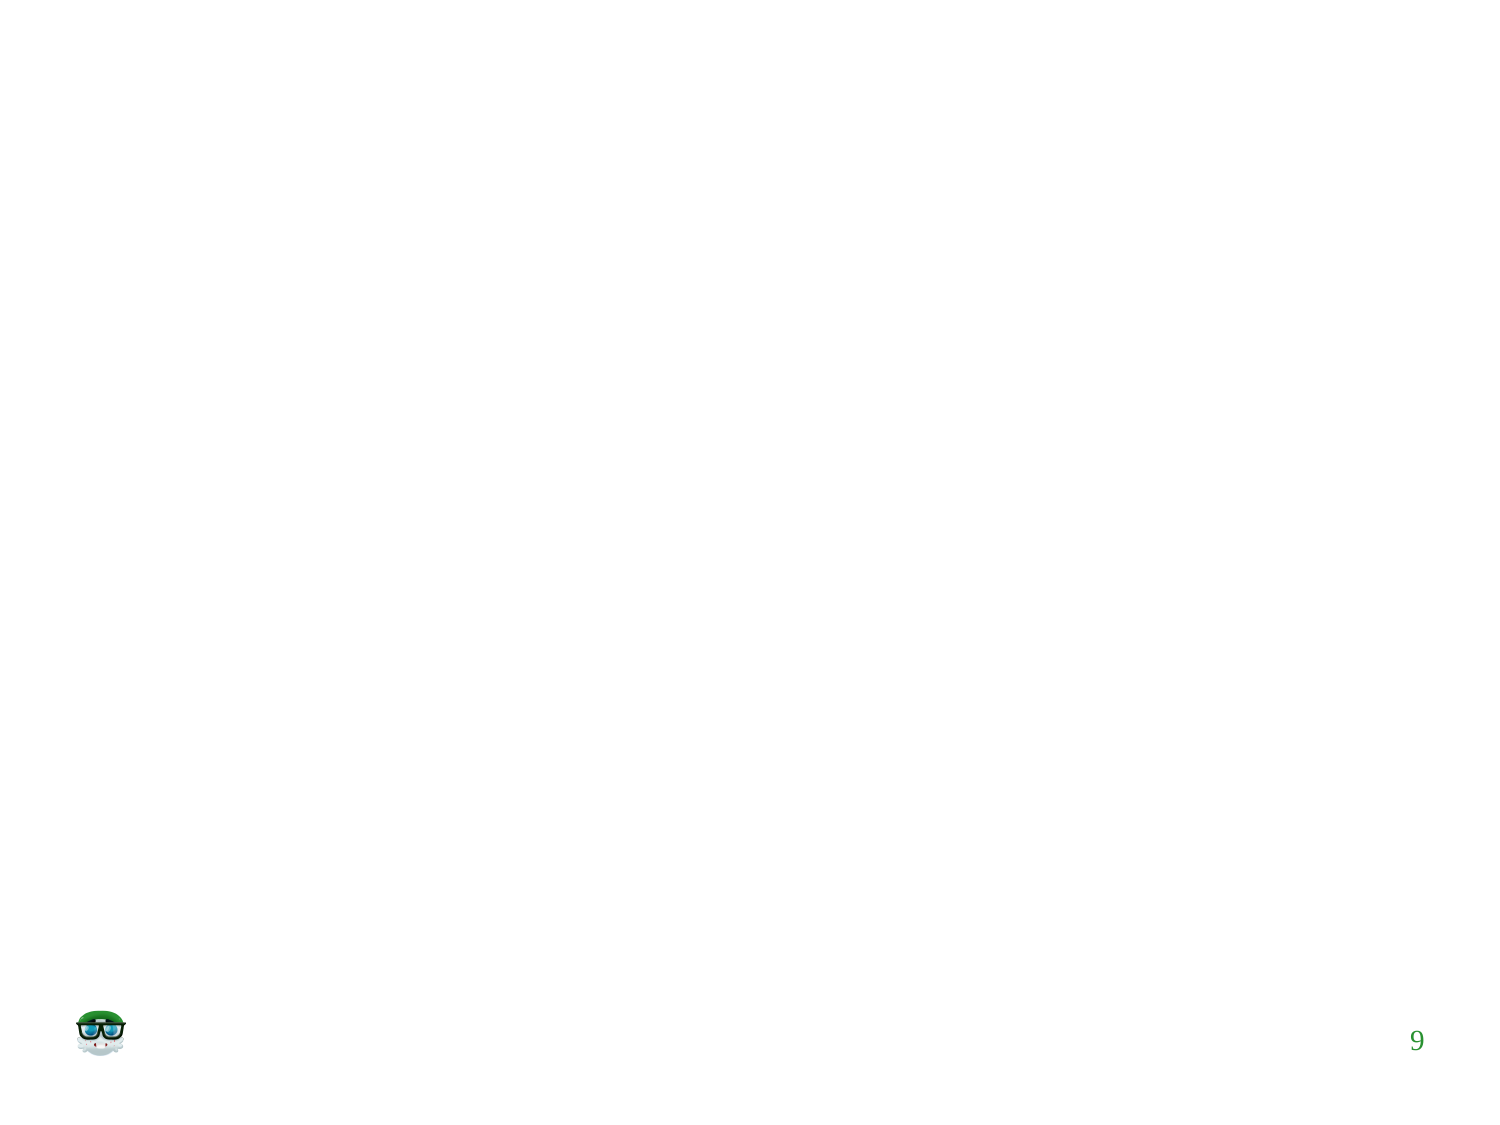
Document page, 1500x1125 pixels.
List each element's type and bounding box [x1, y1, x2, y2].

picture [75, 1008, 127, 1060]
